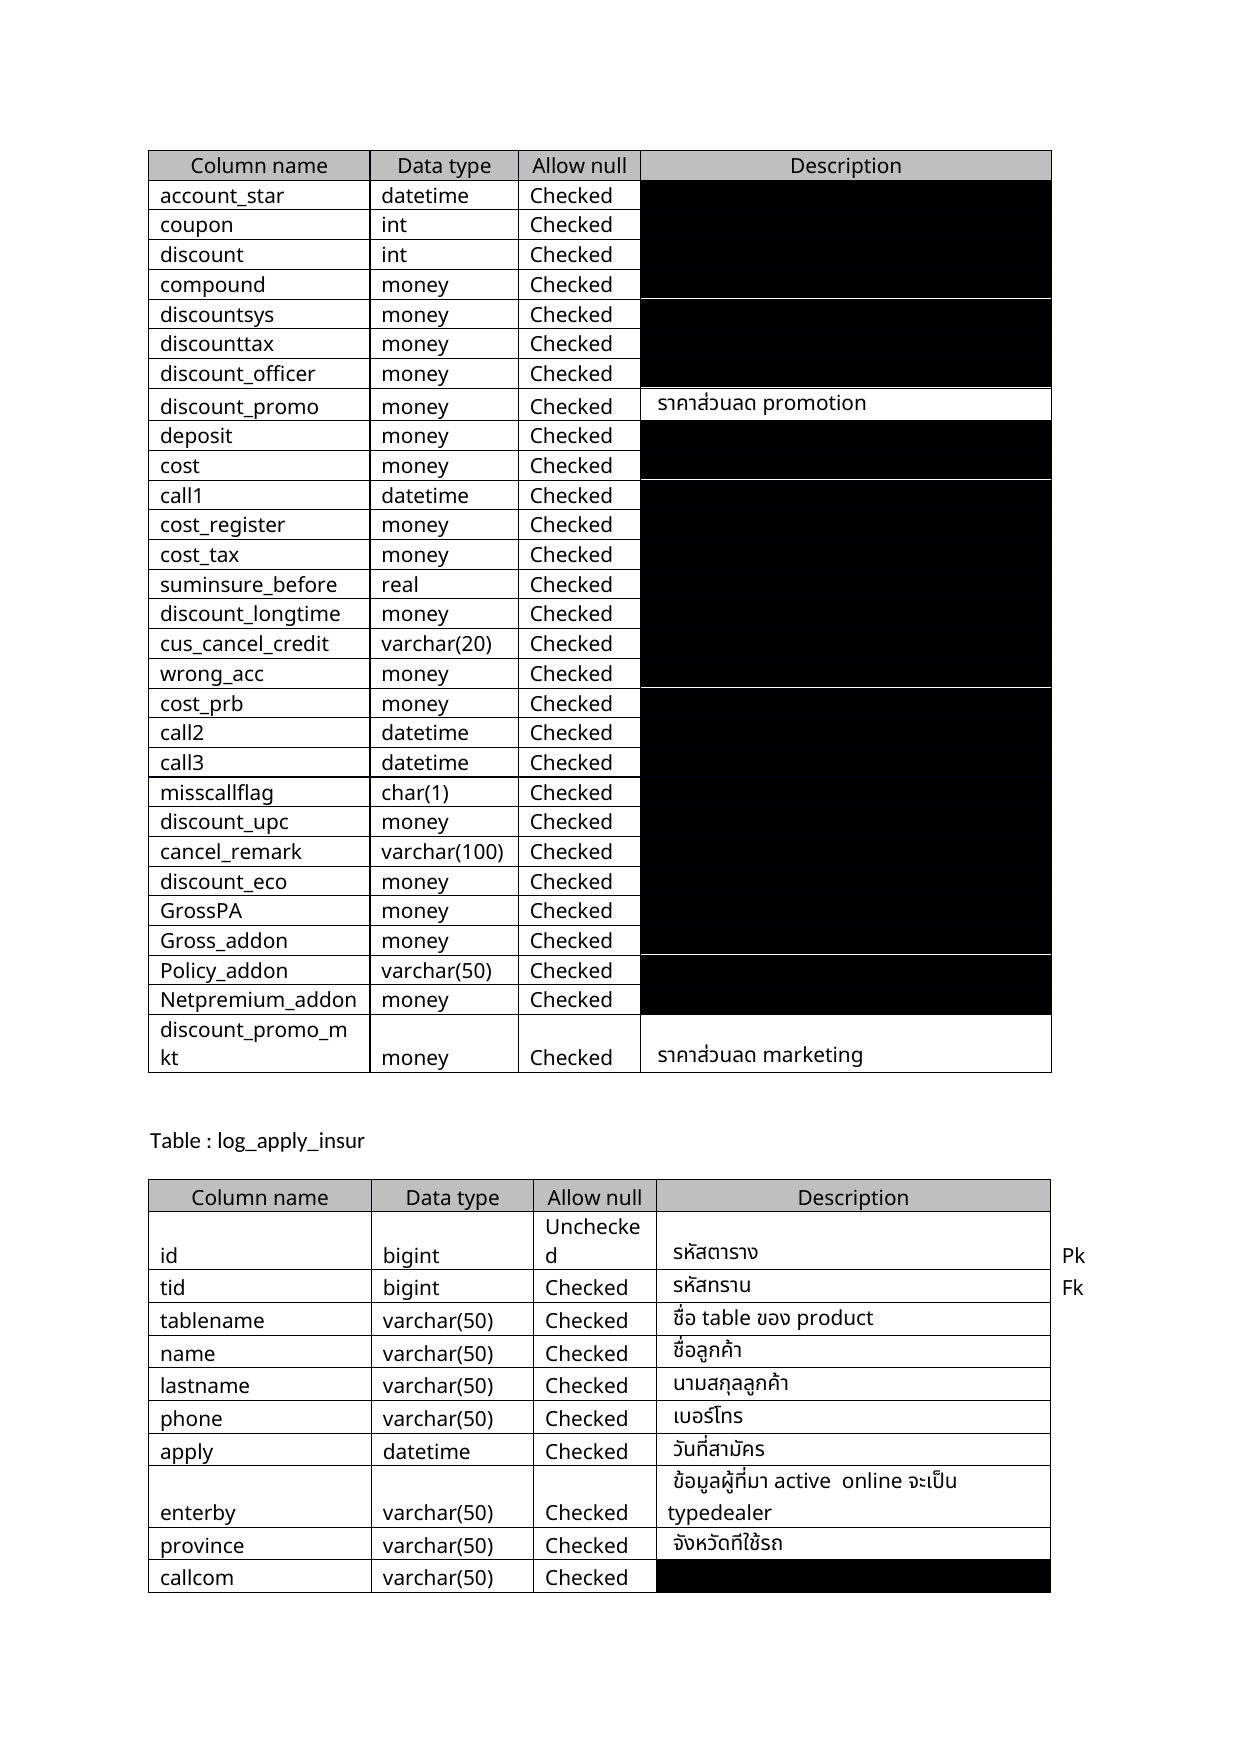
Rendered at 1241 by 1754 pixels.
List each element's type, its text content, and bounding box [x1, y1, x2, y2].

table_cell [641, 181, 1051, 209]
table_cell discounttax [149, 329, 369, 358]
table_cell Checked [519, 629, 640, 658]
table_cell รหัสตาราง [657, 1212, 1050, 1269]
table_cell [1051, 1559, 1173, 1592]
table_cell [1051, 1335, 1173, 1367]
table_cell Checked [519, 181, 640, 209]
table_cell Checked [519, 421, 640, 450]
table_cell Checked [519, 807, 640, 836]
table_cell Checked [519, 359, 640, 387]
table_cell money [371, 540, 518, 569]
table_cell [641, 659, 1051, 687]
table_cell discount_longtime [149, 599, 369, 628]
table_cell [1052, 358, 1101, 387]
table_cell varchar(20) [371, 629, 518, 658]
table_cell money [371, 359, 518, 387]
table_cell [641, 748, 1051, 776]
table_cell วันที่สามัคร [657, 1434, 1050, 1465]
table_cell name [149, 1336, 371, 1367]
table_cell id [149, 1212, 371, 1269]
table_cell datetime [371, 181, 518, 209]
table_cell [641, 329, 1051, 358]
table_cell money [371, 896, 518, 925]
table_cell Checked [519, 481, 640, 509]
table_cell [641, 599, 1051, 628]
table_cell [641, 778, 1051, 806]
table_cell money [371, 329, 518, 358]
table_cell Checked [519, 300, 640, 328]
table_cell [1052, 299, 1101, 328]
table_cell [1052, 688, 1101, 717]
table_cell Checked [534, 1560, 656, 1592]
table_cell Checked [519, 329, 640, 358]
table_cell Netpremium_addon [149, 985, 369, 1014]
table_cell Checked [534, 1270, 656, 1302]
table_cell [1052, 717, 1101, 747]
table_cell discount_promo [149, 389, 369, 420]
table_header Allow null [519, 151, 640, 180]
table_cell varchar(100) [371, 837, 518, 866]
table_cell [1052, 328, 1101, 358]
table_cell varchar(50) [372, 1401, 533, 1433]
table_cell [1051, 1400, 1173, 1433]
table_cell [641, 570, 1051, 598]
table_cell Checked [534, 1303, 656, 1334]
table_cell Checked [534, 1401, 656, 1433]
table_cell Checked [519, 240, 640, 269]
table_cell ราคาส่วนลด marketing [641, 1015, 1051, 1072]
table_cell [1052, 598, 1101, 628]
table_cell suminsure_before [149, 570, 369, 598]
table_header Column name [149, 151, 369, 180]
table_cell Checked [519, 599, 640, 628]
table_cell [1052, 180, 1101, 209]
table_cell cost_prb [149, 689, 369, 717]
table_cell misscallflag [149, 778, 369, 806]
table_cell [1052, 388, 1101, 420]
table_cell phone [149, 1401, 371, 1433]
table_cell discount_officer [149, 359, 369, 387]
table_cell money [371, 659, 518, 687]
table_cell [641, 837, 1051, 866]
table_header Description [657, 1180, 1050, 1211]
table_cell Checked [519, 510, 640, 539]
table_cell [1052, 806, 1101, 836]
table_cell money [371, 807, 518, 836]
table_cell [641, 451, 1051, 479]
table_cell [641, 300, 1051, 328]
table_cell Checked [519, 1015, 640, 1072]
table_cell call1 [149, 481, 369, 509]
table_cell cost [149, 451, 369, 479]
table_cell [641, 210, 1051, 239]
table_cell money [371, 300, 518, 328]
table_cell [641, 629, 1051, 658]
table_cell Gross_addon [149, 926, 369, 954]
table_cell [641, 926, 1051, 954]
table_cell varchar(50) [372, 1466, 533, 1527]
table_cell [1052, 628, 1101, 658]
table_cell Checked [519, 659, 640, 687]
table_cell money [371, 599, 518, 628]
table_cell [1052, 450, 1101, 479]
table_cell Checked [534, 1528, 656, 1559]
table_cell varchar(50) [371, 956, 518, 984]
table_cell discount_upc [149, 807, 369, 836]
table_cell int [371, 240, 518, 269]
table_cell [1052, 658, 1101, 687]
table_cell Checked [534, 1466, 656, 1527]
table_cell Unchecked [534, 1212, 656, 1269]
table_cell Checked [519, 748, 640, 776]
table_cell discount_promo_mkt [149, 1015, 369, 1072]
table_header [1051, 1179, 1173, 1211]
table_cell Checked [534, 1434, 656, 1465]
table_cell [641, 270, 1051, 298]
table_cell [641, 481, 1051, 509]
table_cell Policy_addon [149, 956, 369, 984]
table_cell ชื่อ table ของ product [657, 1303, 1050, 1334]
table_cell Checked [519, 926, 640, 954]
table_cell [641, 421, 1051, 450]
table_cell [1052, 509, 1101, 539]
table_cell province [149, 1528, 371, 1559]
table_cell account_star [149, 181, 369, 209]
table_cell cost_tax [149, 540, 369, 569]
table_cell [641, 718, 1051, 747]
table_header Allow null [534, 1180, 656, 1211]
table_cell [641, 540, 1051, 569]
table_cell [657, 1560, 1050, 1592]
table_cell [641, 985, 1051, 1014]
table_cell [1052, 747, 1101, 776]
table_cell [641, 689, 1051, 717]
table_cell [1052, 480, 1101, 509]
table_cell Checked [519, 689, 640, 717]
table_cell callcom [149, 1560, 371, 1592]
table_cell [1051, 1433, 1173, 1465]
table_cell datetime [371, 748, 518, 776]
table_cell money [371, 1015, 518, 1072]
table_cell [1052, 1014, 1101, 1072]
table_header Data type [371, 151, 518, 180]
table_cell จังหวัดทีใช้รถ [657, 1528, 1050, 1559]
table_cell [1052, 539, 1101, 569]
table_cell [1052, 569, 1101, 598]
table_cell [1051, 1302, 1173, 1334]
table_cell [641, 807, 1051, 836]
table_cell [1052, 420, 1101, 450]
table_cell [1052, 776, 1101, 806]
table_cell [1051, 1367, 1173, 1400]
table_cell Checked [534, 1368, 656, 1400]
table_cell wrong_acc [149, 659, 369, 687]
table_cell coupon [149, 210, 369, 239]
table_cell money [371, 451, 518, 479]
table_cell compound [149, 270, 369, 298]
table_cell int [371, 210, 518, 239]
table_cell char(1) [371, 778, 518, 806]
table_cell [1052, 984, 1101, 1014]
table_cell money [371, 510, 518, 539]
table_cell Checked [519, 896, 640, 925]
table_cell enterby [149, 1466, 371, 1527]
table_cell [1051, 1527, 1173, 1559]
table_cell นามสกุลลูกค้า [657, 1368, 1050, 1400]
table_cell [1052, 209, 1101, 239]
table_cell money [371, 867, 518, 895]
table_cell [1052, 866, 1101, 895]
table_cell datetime [371, 481, 518, 509]
table_cell tid [149, 1270, 371, 1302]
table_cell Checked [519, 718, 640, 747]
table_cell Checked [519, 210, 640, 239]
table_cell Checked [519, 270, 640, 298]
table_cell discountsys [149, 300, 369, 328]
text Table : log_apply_insur [150, 1126, 1090, 1154]
table_cell money [371, 689, 518, 717]
table_cell discount_eco [149, 867, 369, 895]
table_cell money [371, 270, 518, 298]
table_cell discount [149, 240, 369, 269]
table_cell [641, 359, 1051, 387]
table_cell [1052, 836, 1101, 866]
table_cell ชื่อลูกค้า [657, 1336, 1050, 1367]
table_cell real [371, 570, 518, 598]
table_cell Checked [519, 956, 640, 984]
table_cell [641, 510, 1051, 539]
table_cell [1051, 1465, 1173, 1527]
table_cell cancel_remark [149, 837, 369, 866]
table_cell ข้อมูลผู้ที่มา active online จะเป็น typedealer [657, 1466, 1050, 1527]
table_cell varchar(50) [372, 1368, 533, 1400]
table_cell GrossPA [149, 896, 369, 925]
table_cell money [371, 926, 518, 954]
table_cell call3 [149, 748, 369, 776]
table_cell [1052, 955, 1101, 984]
table_cell cus_cancel_credit [149, 629, 369, 658]
table_cell money [371, 389, 518, 420]
table_cell lastname [149, 1368, 371, 1400]
table_cell เบอร์โทร [657, 1401, 1050, 1433]
table_cell รหัสทราน [657, 1270, 1050, 1302]
table_cell [1052, 895, 1101, 925]
table_cell deposit [149, 421, 369, 450]
table_cell Checked [519, 867, 640, 895]
table_cell Checked [519, 778, 640, 806]
table_header Description [641, 151, 1051, 180]
table_cell datetime [371, 718, 518, 747]
table_cell [1052, 239, 1101, 269]
table_cell [1052, 925, 1101, 954]
table_cell call2 [149, 718, 369, 747]
table_cell varchar(50) [372, 1560, 533, 1592]
table_cell [1052, 269, 1101, 298]
table_cell Fk [1051, 1269, 1173, 1302]
table_cell money [371, 421, 518, 450]
table_cell ราคาส่วนลด promotion [641, 389, 1051, 420]
table_cell Checked [519, 837, 640, 866]
table_cell [641, 240, 1051, 269]
table_cell varchar(50) [372, 1528, 533, 1559]
table_cell [641, 956, 1051, 984]
table_header Column name [149, 1180, 371, 1211]
table_header Data type [372, 1180, 533, 1211]
table_cell bigint [372, 1212, 533, 1269]
table_cell Checked [534, 1336, 656, 1367]
table_cell money [371, 985, 518, 1014]
table_cell varchar(50) [372, 1336, 533, 1367]
table_cell Checked [519, 985, 640, 1014]
table_cell Checked [519, 540, 640, 569]
table_cell datetime [372, 1434, 533, 1465]
table_cell bigint [372, 1270, 533, 1302]
table_header [1052, 150, 1101, 180]
table_cell cost_register [149, 510, 369, 539]
table_cell apply [149, 1434, 371, 1465]
table_cell tablename [149, 1303, 371, 1334]
table_cell [641, 867, 1051, 895]
table_cell Checked [519, 570, 640, 598]
table_cell varchar(50) [372, 1303, 533, 1334]
table_cell Checked [519, 451, 640, 479]
table_cell Checked [519, 389, 640, 420]
table_cell Pk [1051, 1211, 1173, 1269]
table_cell [641, 896, 1051, 925]
